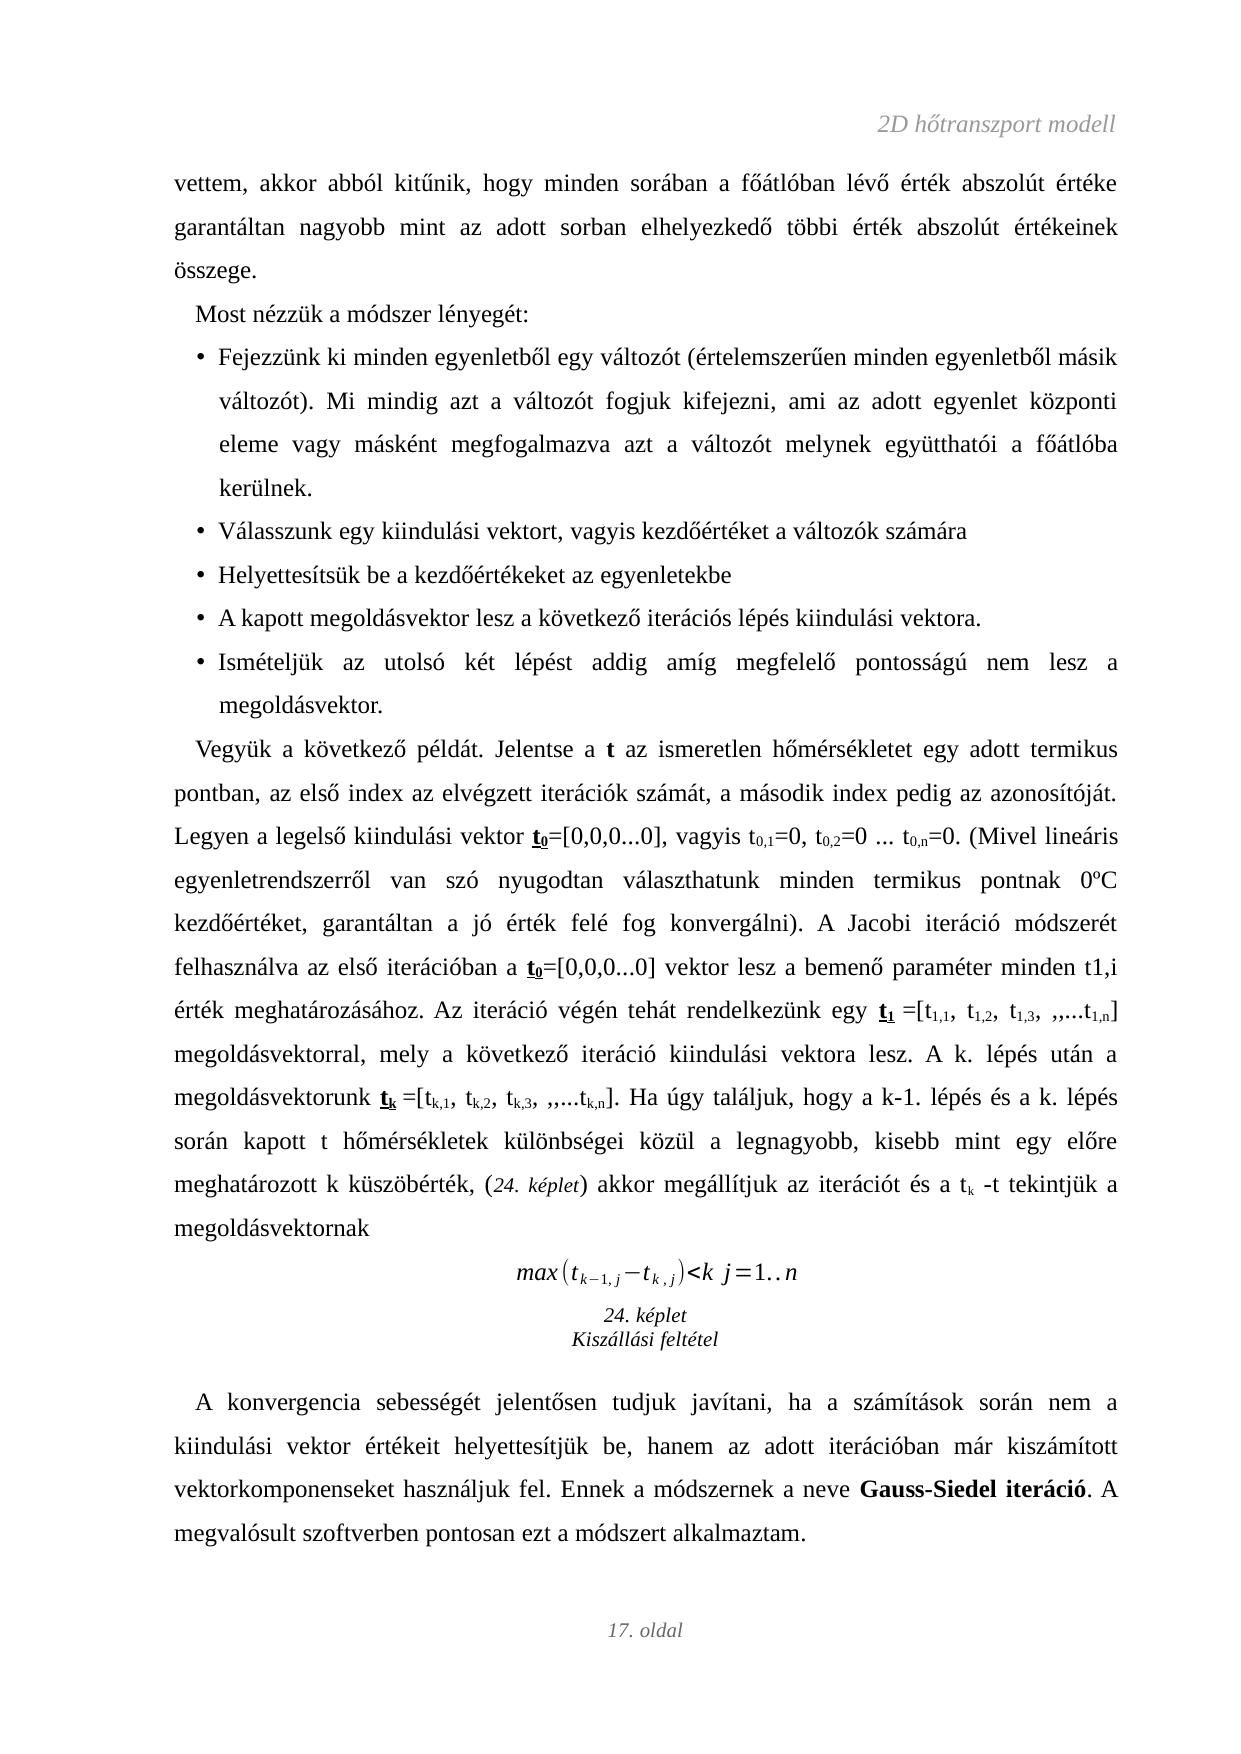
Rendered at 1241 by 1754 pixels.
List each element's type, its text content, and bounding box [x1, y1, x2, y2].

list Válasszunk egy kiindulási vektort, vagyis kezdőértéket a változók számára [196, 516, 1118, 545]
list Fejezzünk ki minden egyenletből egy változót (értelemszerűen minden egyenletből másik változót). Mi mindig azt a változót fogjuk kifejezni, ami az adott egyenlet központi eleme vagy másként megfogalmazva azt a változót melynek együtthatói a főátlóba kerülnek. [196, 342, 1118, 502]
text Most nézzük a módszer lényegét: [174, 298, 1118, 328]
text Kiszállási feltétel [174, 1327, 1118, 1351]
list A kapott megoldásvektor lesz a következő iterációs lépés kiindulási vektora. [196, 603, 1118, 632]
text Vegyük a következő példát. Jelentse a t az ismeretlen hőmérsékletet egy adott termikus pontban, az első index az elvégzett iterációk számát, a második index pedig az azonosítóját. Legyen a legelső kiindulási vektor t0=[0,0,0...0], vagyis t0,1=0, t0,2=0 ... t0,n=0. (Mivel lineáris egyenletrendszerről van szó nyugodtan választhatunk minden termikus pontnak 0ºC kezdőértéket, garantáltan a jó érték felé fog konvergálni). A Jacobi iteráció módszerét felhasználva az első iterációban a t0=[0,0,0...0] vektor lesz a bemenő paraméter minden t1,i érték meghatározásához. Az iteráció végén tehát rendelkezünk egy t1 =[t1,1, t1,2, t1,3, ,,...t1,n] megoldásvektorral, mely a következő iteráció kiindulási vektora lesz. A k. lépés után a megoldásvektorunk tk =[tk,1, tk,2, tk,3, ,,...tk,n]. Ha úgy találjuk, hogy a k-1. lépés és a k. lépés során kapott t hőmérsékletek különbségei közül a legnagyobb, kisebb mint egy előre meghatározott k küszöbérték, (24. képlet) akkor megállítjuk az iterációt és a tk -t tekintjük a megoldásvektornak [174, 734, 1118, 1242]
list Ismételjük az utolsó két lépést addig amíg megfelelő pontosságú nem lesz a megoldásvektor. [196, 647, 1118, 719]
text 24. képlet [174, 1303, 1118, 1327]
text A konvergencia sebességét jelentősen tudjuk javítani, ha a számítások során nem a kiindulási vektor értékeit helyettesítjük be, hanem az adott iterációban már kiszámított vektorkomponenseket használjuk fel. Ennek a módszernek a neve Gauss-Siedel iteráció. A megvalósult szoftverben pontosan ezt a módszert alkalmaztam. [174, 1387, 1118, 1547]
text vettem, akkor abból kitűnik, hogy minden sorában a főátlóban lévő érték abszolút értéke garantáltan nagyobb mint az adott sorban elhelyezkedő többi érték abszolút értékeinek összege. [174, 168, 1118, 284]
list Helyettesítsük be a kezdőértékeket az egyenletekbe [196, 560, 1118, 589]
